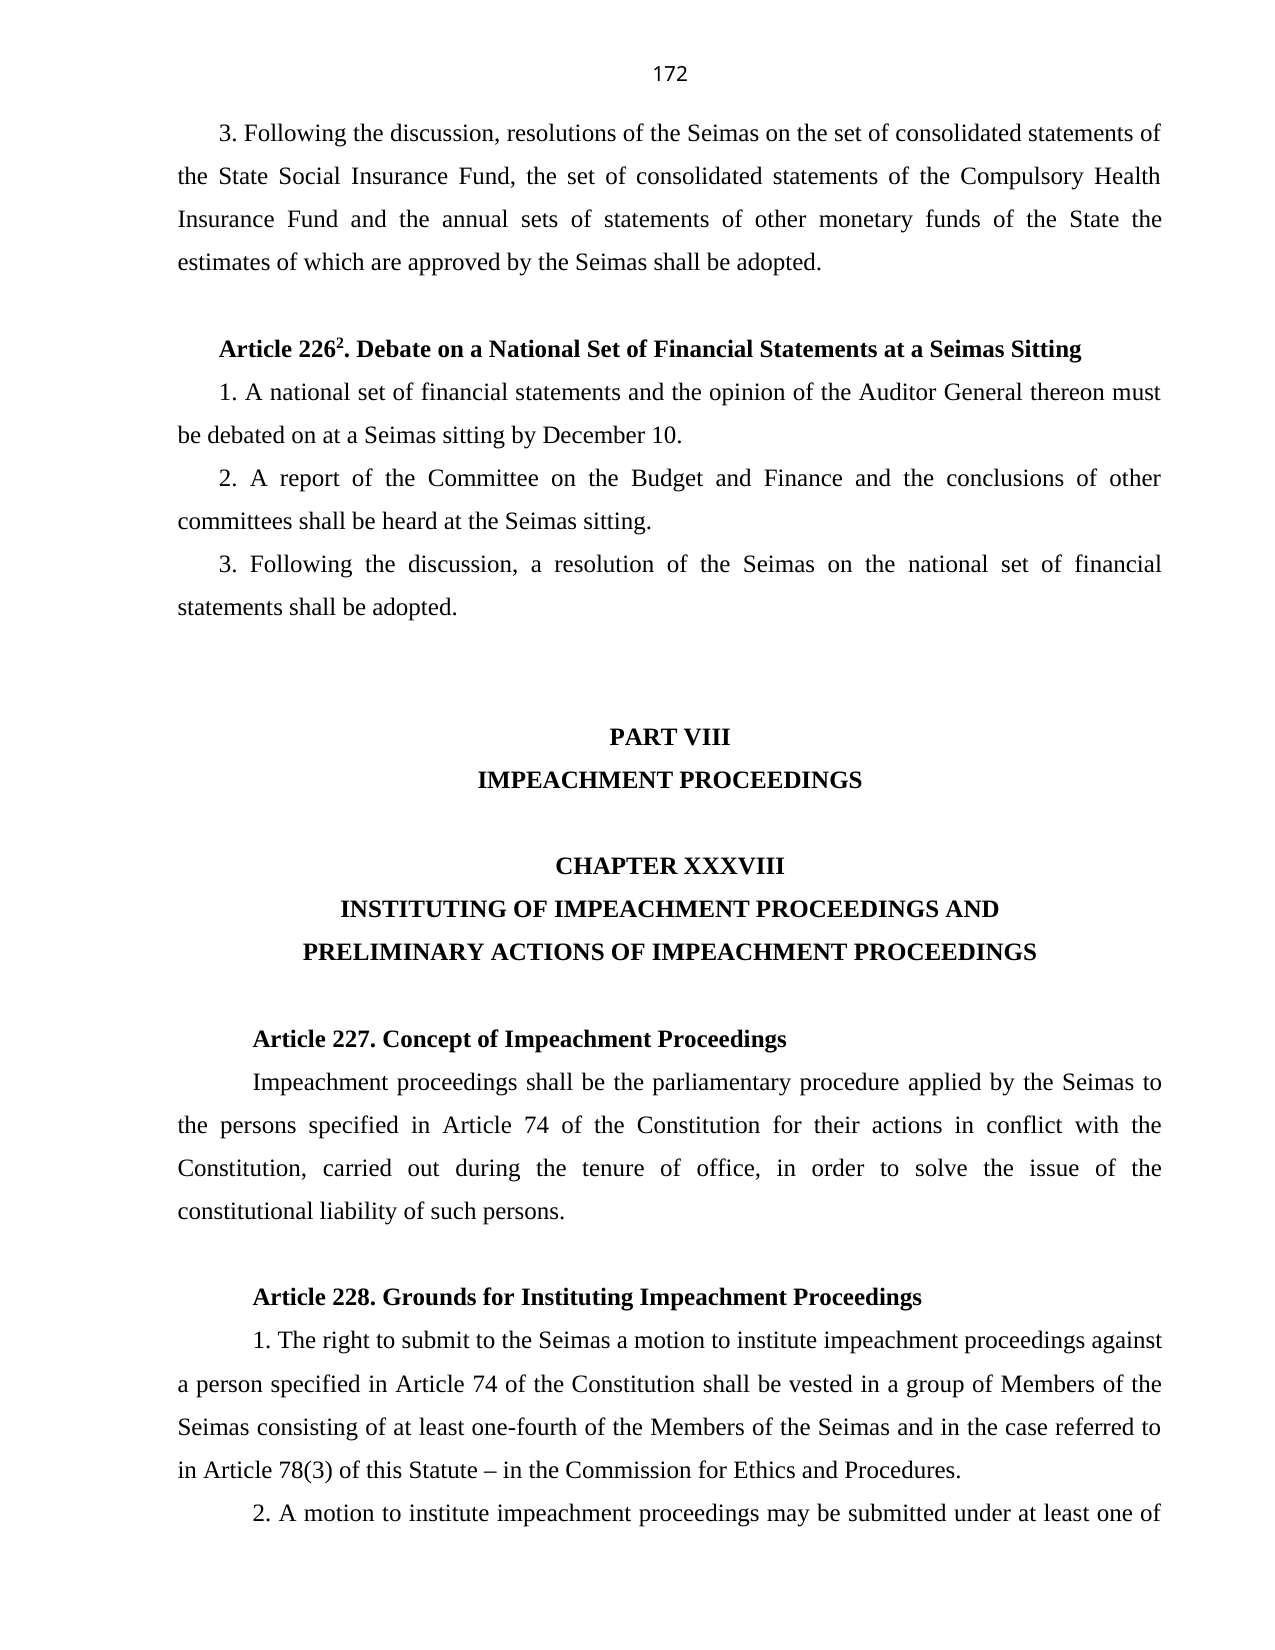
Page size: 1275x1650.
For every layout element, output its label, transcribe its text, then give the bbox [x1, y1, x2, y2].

text Preliminary ACTIONS OF IMPEACHMENT PROCEEDINGS [177, 937, 1163, 966]
text 3. Following the discussion, resolutions of the Seimas on the set of consolidated statements of the State Social Insurance Fund, the set of consolidated statements of the Compulsory Health Insurance Fund and the annual sets of statements of other monetary funds of the State the estimates of which are approved by the Seimas shall be adopted. [177, 118, 1163, 276]
text 3. Following the discussion, a resolution of the Seimas on the national set of financial statements shall be adopted. [177, 549, 1163, 621]
text 1. A national set of financial statements and the opinion of the Auditor General thereon must be debated on at a Seimas sitting by December 10. [177, 377, 1163, 449]
text 2. A report of the Committee on the Budget and Finance and the conclusions of other committees shall be heard at the Seimas sitting. [177, 463, 1163, 535]
text Chapter XXXVIII [177, 851, 1163, 880]
text 2. A motion to institute impeachment proceedings may be submitted under at least one of [177, 1498, 1163, 1527]
text IMPEACHMENT proceedings [177, 765, 1163, 794]
text Article 228. Grounds for Instituting Impeachment Proceedings [177, 1282, 1163, 1311]
text PART VIII [177, 722, 1163, 751]
text INSTITUTING Of Impeachment Proceedings and [177, 894, 1163, 923]
text 1. The right to submit to the Seimas a motion to institute impeachment proceedings against a person specified in Article 74 of the Constitution shall be vested in a group of Members of the Seimas consisting of at least one-fourth of the Members of the Seimas and in the case referred to in Article 78(3) of this Statute – in the Commission for Ethics and Procedures. [177, 1326, 1163, 1484]
text Article 2262. Debate on a National Set of Financial Statements at a Seimas Sitting [177, 334, 1163, 362]
text Article 227. Concept of Impeachment Proceedings [177, 1024, 1163, 1052]
text Impeachment proceedings shall be the parliamentary procedure applied by the Seimas to the persons specified in Article 74 of the Constitution for their actions in conflict with the Constitution, carried out during the tenure of office, in order to solve the issue of the constitutional liability of such persons. [177, 1067, 1163, 1225]
